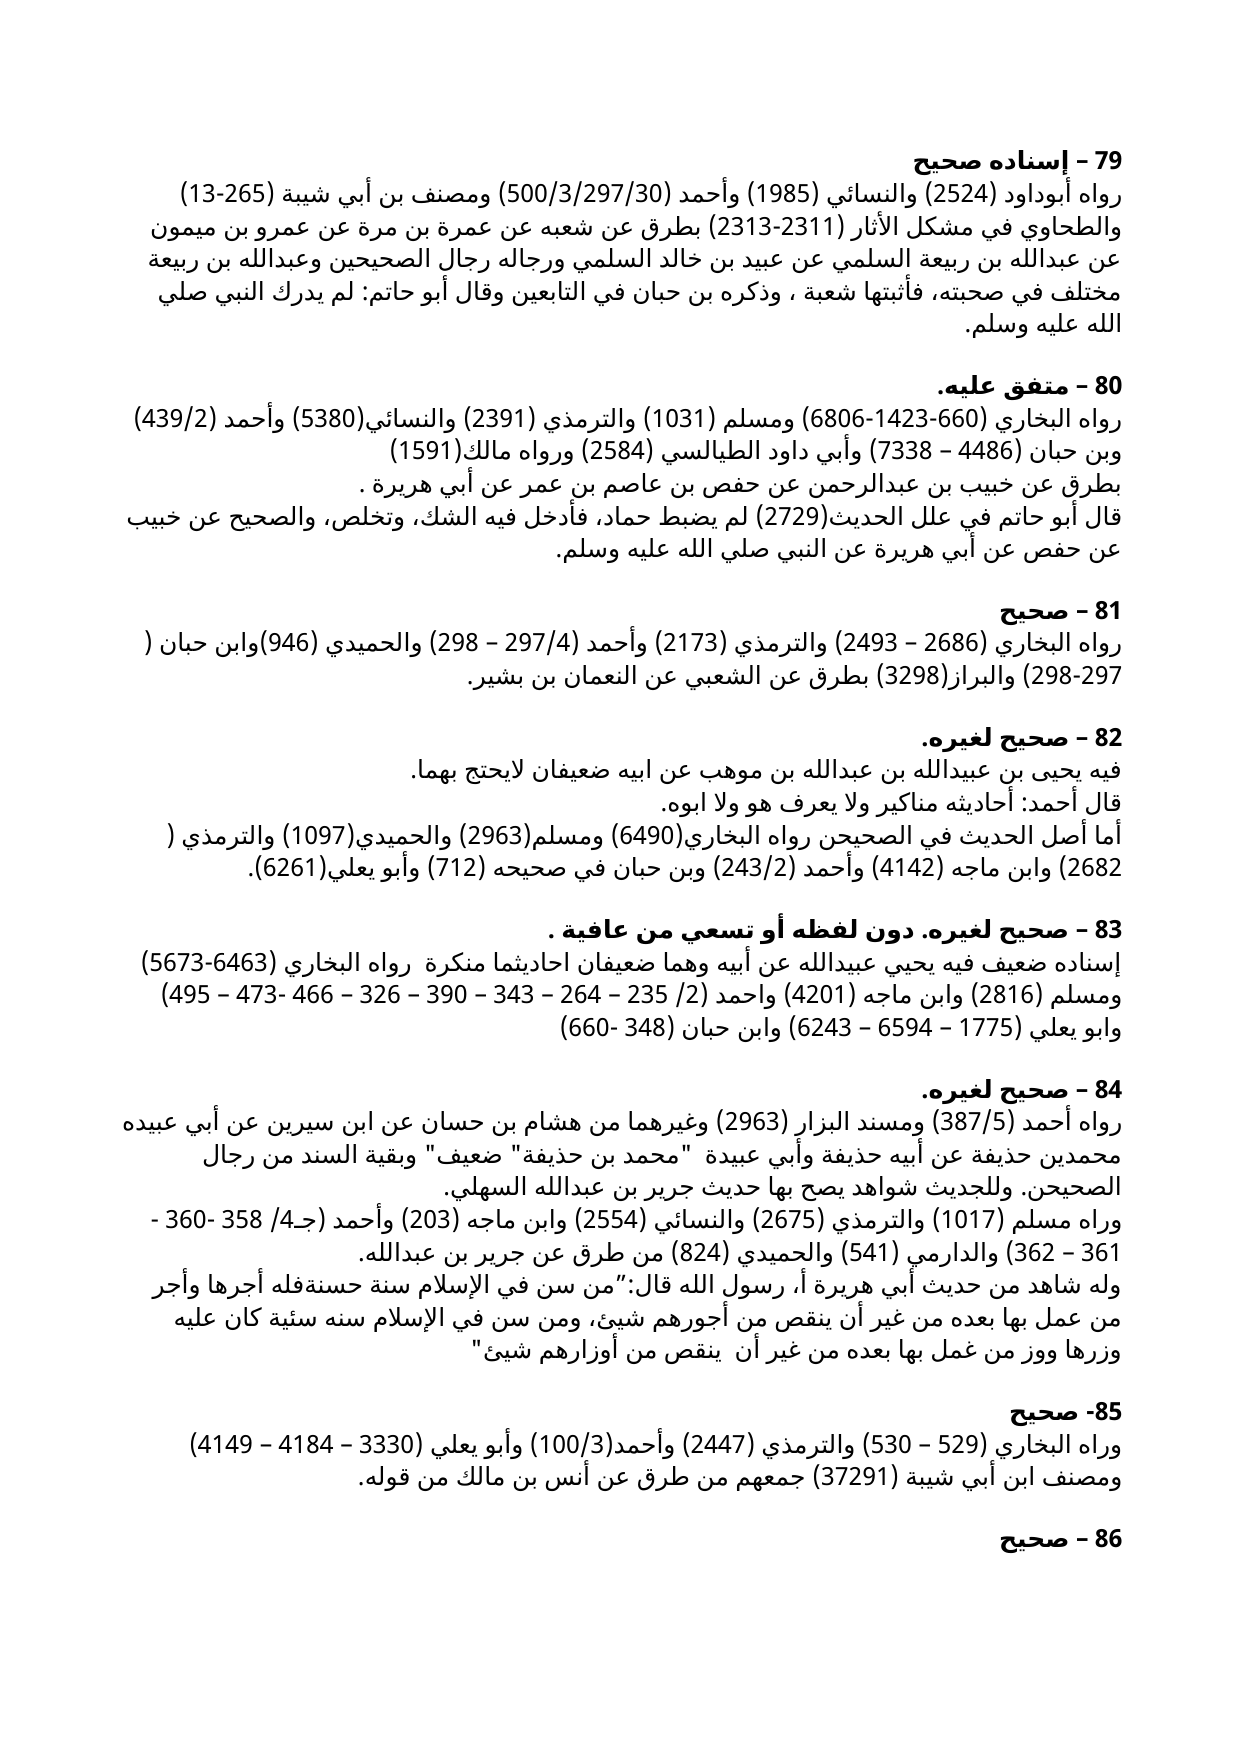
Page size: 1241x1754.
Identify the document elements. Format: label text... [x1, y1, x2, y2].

text 85- صحيح [118, 1398, 1122, 1431]
text 79 – إسناده صحيح [118, 147, 1122, 180]
text رواه البخاري (2686 – 2493) والترمذي (2173) وأحمد (297/4 – 298) والحميدي (946)وابن حبان (297-298) والبراز(3298) بطرق عن الشعبي عن النعمان بن بشير. [118, 629, 1122, 695]
text وله شاهد من حديث أبي هريرة أ، رسول الله قال:”من سن في الإسلام سنة حسنةفله أجرها وأجر من عمل بها بعده من غير أن ينقص من أجورهم شيئ، ومن سن في الإسلام سنه سئية كان عليه وزرها ووز من غمل بها بعده من غير أن ينقص من أوزارهم شيئ" [118, 1271, 1122, 1369]
text 80 – متفق عليه. [118, 372, 1122, 405]
text وراه مسلم (1017) والترمذي (2675) والنسائي (2554) وابن ماجه (203) وأحمد (جـ4/ 358 -360 -361 – 362) والدارمي (541) والحميدي (824) من طرق عن جرير بن عبدالله. [118, 1206, 1122, 1271]
text رواه البخاري (660-1423-6806) ومسلم (1031) والترمذي (2391) والنسائي(5380) وأحمد (439/2) وبن حبان (4486 – 7338) وأبي داود الطيالسي (2584) ورواه مالك(1591) [118, 405, 1122, 470]
text بطرق عن خبيب بن عبدالرحمن عن حفص بن عاصم بن عمر عن أبي هريرة . [118, 470, 1122, 502]
text قال أحمد: أحاديثه مناكير ولا يعرف هو ولا ابوه. [118, 789, 1122, 822]
text 83 – صحيح لغيره. دون لفظه أو تسعي من عافية . [118, 916, 1122, 949]
text أما أصل الحديث في الصحيحن رواه البخاري(6490) ومسلم(2963) والحميدي(1097) والترمذي (2682) وابن ماجه (4142) وأحمد (243/2) وبن حبان في صحيحه (712) وأبو يعلي(6261). [118, 822, 1122, 887]
text وراه البخاري (529 – 530) والترمذي (2447) وأحمد(100/3) وأبو يعلي (3330 – 4184 – 4149) ومصنف ابن أبي شيبة (37291) جمعهم من طرق عن أنس بن مالك من قوله. [118, 1431, 1122, 1496]
text إسناده ضعيف فيه يحيي عبيدالله عن أبيه وهما ضعيفان احاديثما منكرة رواه البخاري (6463-5673) ومسلم (2816) وابن ماجه (4201) واحمد (2/ 235 – 264 – 343 – 390 – 326 – 466 -473 – 495) [118, 949, 1122, 1014]
text رواه أبوداود (2524) والنسائي (1985) وأحمد (500/3/297/30) ومصنف بن أبي شيبة (265-13) والطحاوي في مشكل الأثار (2311-2313) بطرق عن شعبه عن عمرة بن مرة عن عمرو بن ميمون عن عبدالله بن ربيعة السلمي عن عبيد بن خالد السلمي ورجاله رجال الصحيحين وعبدالله بن ربيعة مختلف في صحبته، فأثبتها شعبة ، وذكره بن حبان في التابعين وقال أبو حاتم: لم يدرك النبي صلي الله عليه وسلم. [118, 180, 1122, 343]
text 82 – صحيح لغيره. [118, 724, 1122, 756]
text 84 – صحيح لغيره. [118, 1076, 1122, 1108]
text وابو يعلي (1775 – 6594 – 6243) وابن حبان (348 -660) [118, 1014, 1122, 1046]
text 86 – صحيح [118, 1525, 1122, 1558]
text فيه يحيى بن عبيدالله بن عبدالله بن موهب عن ابيه ضعيفان لايحتج بهما. [118, 756, 1122, 789]
text رواه أحمد (387/5) ومسند البزار (2963) وغيرهما من هشام بن حسان عن ابن سيرين عن أبي عبيده محمدين حذيفة عن أبيه حذيفة وأبي عبيدة "محمد بن حذيفة" ضعيف" وبقية السند من رجال الصحيحن. وللجديث شواهد يصح بها حديث جرير بن عبدالله السهلي. [118, 1108, 1122, 1206]
text قال أبو حاتم في علل الحديث(2729) لم يضبط حماد، فأدخل فيه الشك، وتخلص، والصحيح عن خبيب عن حفص عن أبي هريرة عن النبي صلي الله عليه وسلم. [118, 502, 1122, 568]
text 81 – صحيح [118, 597, 1122, 629]
